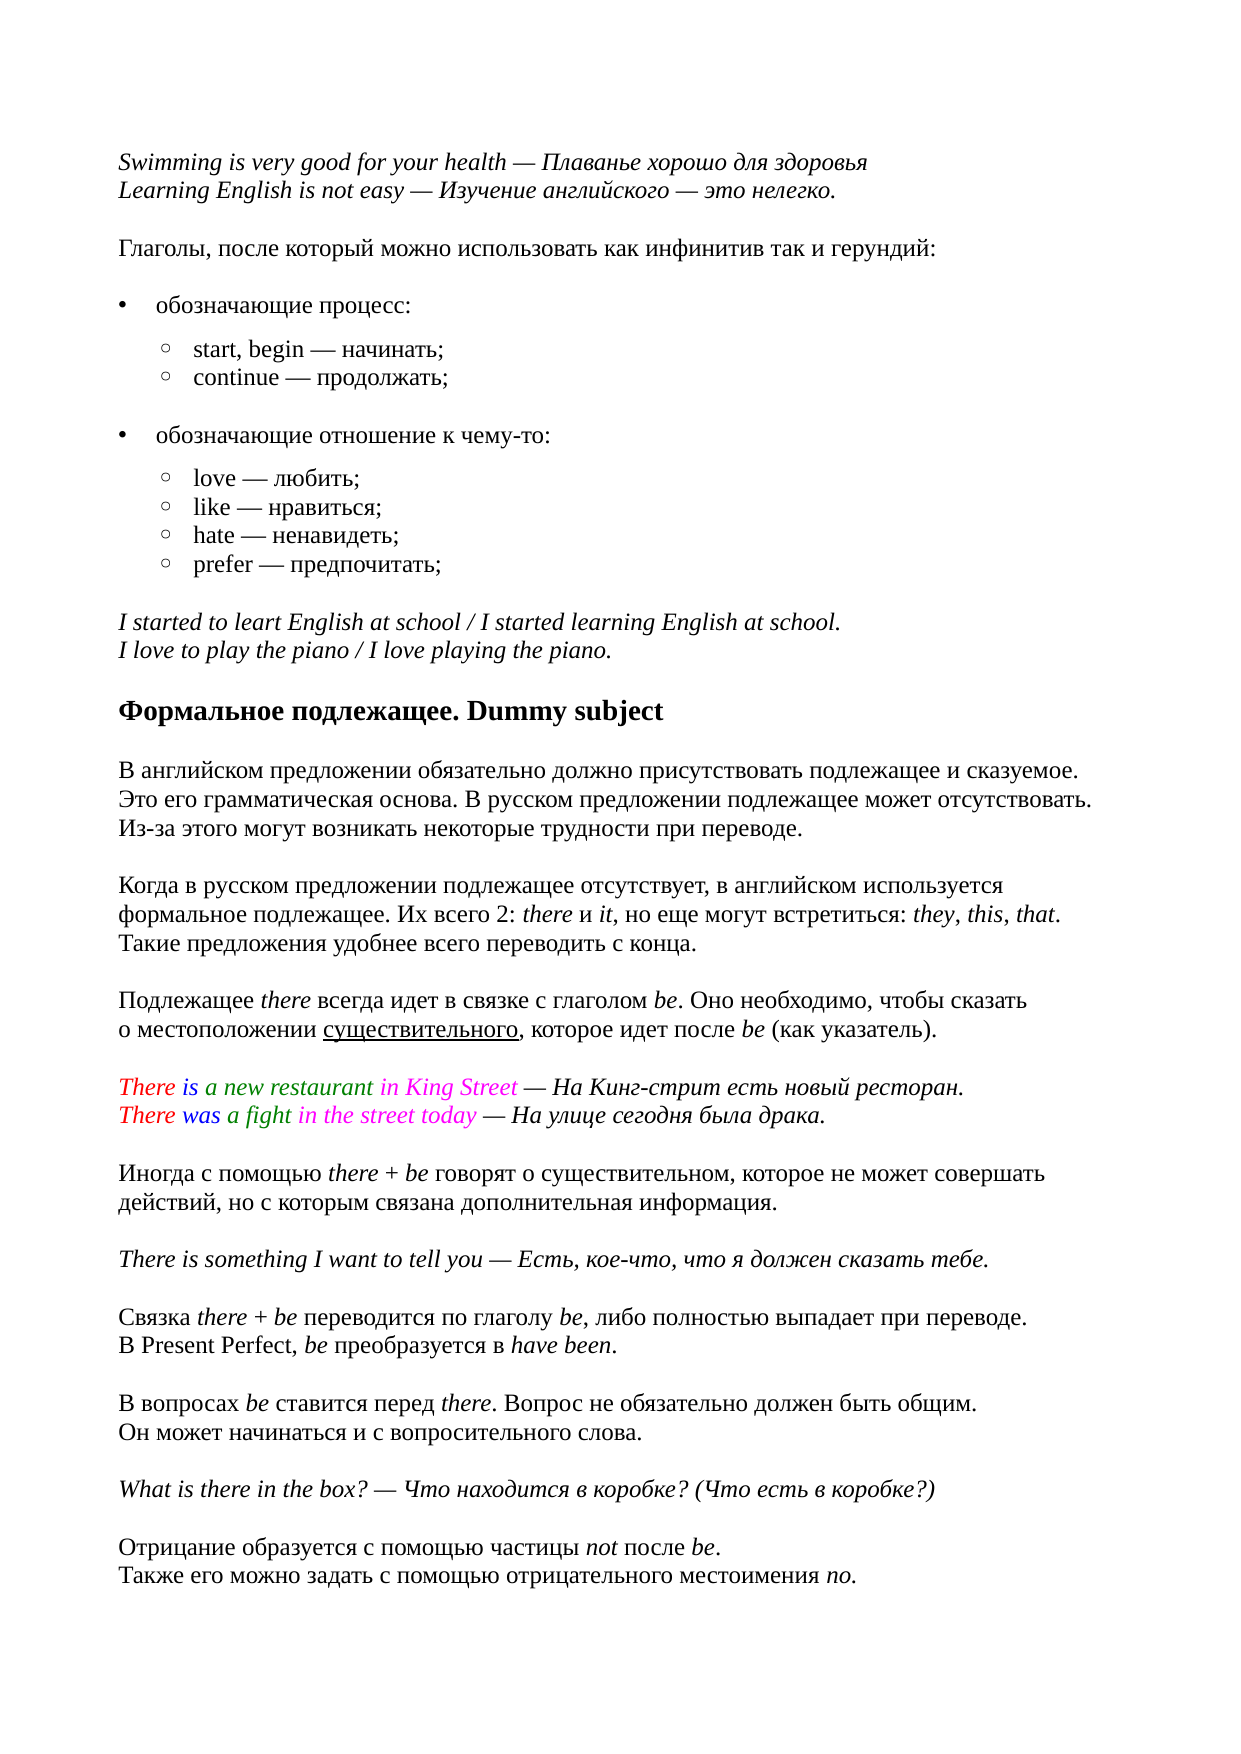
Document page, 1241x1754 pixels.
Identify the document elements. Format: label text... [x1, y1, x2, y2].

text Глаголы, после который можно использовать как инфинитив так и герундий: [118, 233, 1122, 262]
text Формальное подлежащее. Dummy subject [118, 693, 1122, 727]
text Это его грамматическая основа. В русском предложении подлежащее может отсутствовать. [118, 784, 1122, 813]
text There is something I want to tell you — Есть, кое-что, что я должен сказать тебе. [118, 1244, 1122, 1273]
text Иногда с помощью there + be говорят о существительном, которое не может совершать действий, но с которым связана дополнительная информация. [118, 1158, 1122, 1215]
list continue — продолжать; [156, 362, 1122, 391]
list like — нравиться; [156, 492, 1122, 521]
text I love to play the piano / I love playing the piano. [118, 636, 1122, 664]
text What is there in the box? — Что находится в коробке? (Что есть в коробке?) [118, 1474, 1122, 1503]
list prefer — предпочитать; [156, 549, 1122, 578]
text Также его можно задать с помощью отрицательного местоимения no. [118, 1560, 1122, 1589]
text о местоположении существительного, которое идет после be (как указатель). [118, 1014, 1122, 1043]
text Такие предложения удобнее всего переводить с конца. [118, 928, 1122, 957]
text Он может начинаться и с вопросительного слова. [118, 1417, 1122, 1445]
text Когда в русском предложении подлежащее отсутствует, в английском используется формальное подлежащее. Их всего 2: there и it, но еще могут встретиться: they, this, that. [118, 870, 1122, 928]
list love — любить; [156, 463, 1122, 492]
text В английском предложении обязательно должно присутствовать подлежащее и сказуемое. [118, 755, 1122, 784]
text Learning English is not easy — Изучение английского — это нелегко. [118, 176, 1122, 204]
text Подлежащее there всегда идет в связке с глаголом be. Оно необходимо, чтобы сказать [118, 985, 1122, 1014]
text There is a new restaurant in King Street — На Кинг-стрит есть новый ресторан. [118, 1072, 1122, 1100]
list hate — ненавидеть; [156, 521, 1122, 549]
text There was a fight in the street today — На улице сегодня была драка. [118, 1100, 1122, 1129]
text Связка there + be переводится по глаголу be, либо полностью выпадает при переводе. [118, 1302, 1122, 1330]
list обозначающие отношение к чему-то: [118, 420, 1122, 449]
text Из-за этого могут возникать некоторые трудности при переводе. [118, 813, 1122, 842]
text В Present Perfect, be преобразуется в have been. [118, 1330, 1122, 1359]
list start, begin — начинать; [156, 334, 1122, 362]
text I started to leart English at school / I started learning English at school. [118, 607, 1122, 636]
list обозначающие процесс: [118, 291, 1122, 319]
text В вопросах be ставится перед there. Вопрос не обязательно должен быть общим. [118, 1388, 1122, 1417]
text Отрицание образуется с помощью частицы not после be. [118, 1532, 1122, 1560]
text Swimming is very good for your health — Плаванье хорошо для здоровья [118, 147, 1122, 176]
